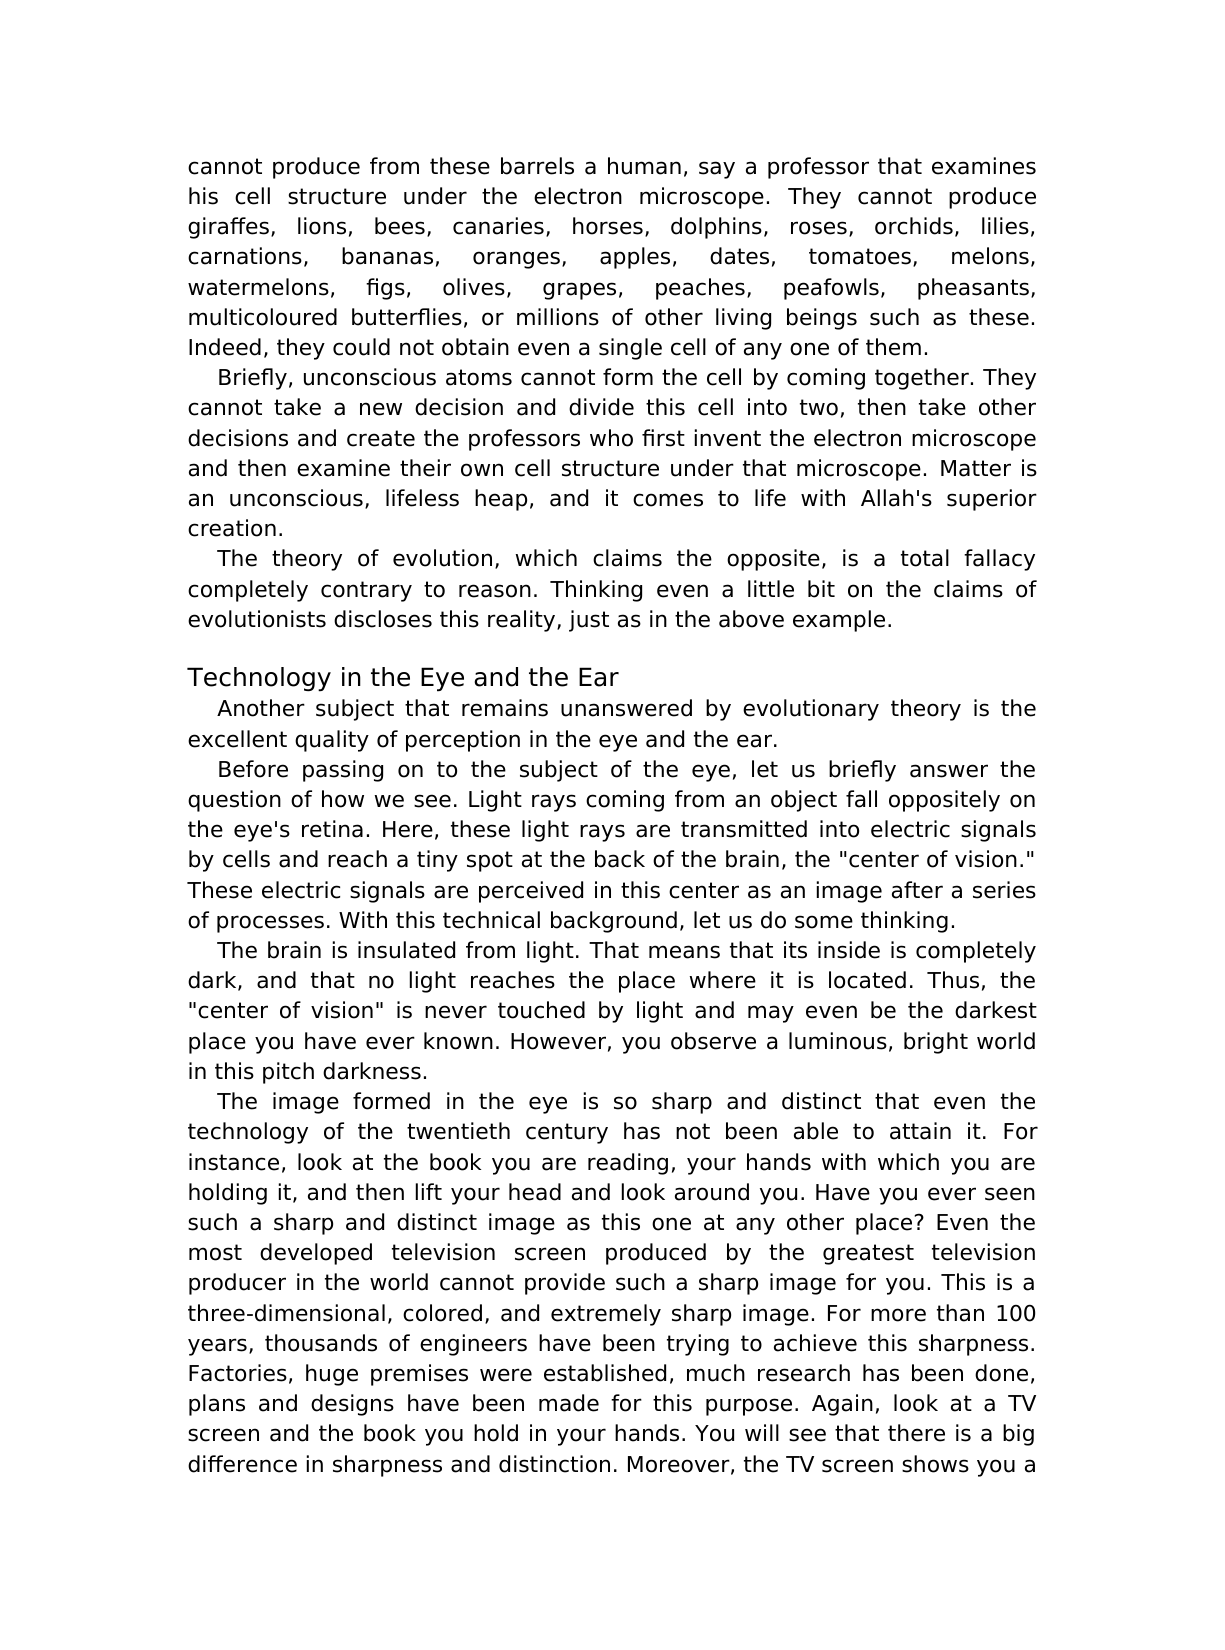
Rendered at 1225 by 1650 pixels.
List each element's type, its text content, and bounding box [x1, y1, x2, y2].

text Another subject that remains unanswered by evolutionary theory is the excellent quality of perception in the eye and the ear. [187, 693, 1037, 753]
text cannot produce from these barrels a human, say a professor that examines his cell structure under the electron microscope. They cannot produce giraffes, lions, bees, canaries, horses, dolphins, roses, orchids, lilies, carnations, bananas, oranges, apples, dates, tomatoes, melons, watermelons, figs, olives, grapes, peaches, peafowls, pheasants, multicoloured butterflies, or millions of other living beings such as these. Indeed, they could not obtain even a single cell of any one of them. [187, 150, 1037, 361]
text Before passing on to the subject of the eye, let us briefly answer the question of how we see. Light rays coming from an object fall oppositely on the eye's retina. Here, these light rays are transmitted into electric signals by cells and reach a tiny spot at the back of the brain, the "center of vision." These electric signals are perceived in this center as an image after a series of processes. With this technical background, let us do some thinking. [187, 753, 1037, 934]
subtitle Technology in the Eye and the Ear [187, 663, 1037, 693]
text The theory of evolution, which claims the opposite, is a total fallacy completely contrary to reason. Thinking even a little bit on the claims of evolutionists discloses this reality, just as in the above example. [187, 543, 1037, 633]
text The brain is insulated from light. That means that its inside is completely dark, and that no light reaches the place where it is located. Thus, the "center of vision" is never touched by light and may even be the darkest place you have ever known. However, you observe a luminous, bright world in this pitch darkness. [187, 934, 1037, 1085]
text Briefly, unconscious atoms cannot form the cell by coming together. They cannot take a new decision and divide this cell into two, then take other decisions and create the professors who first invent the electron microscope and then examine their own cell structure under that microscope. Matter is an unconscious, lifeless heap, and it comes to life with Allah's superior creation. [187, 361, 1037, 543]
text The image formed in the eye is so sharp and distinct that even the technology of the twentieth century has not been able to attain it. For instance, look at the book you are reading, your hands with which you are holding it, and then lift your head and look around you. Have you ever seen such a sharp and distinct image as this one at any other place? Even the most developed television screen produced by the greatest television producer in the world cannot provide such a sharp image for you. This is a three-dimensional, colored, and extremely sharp image. For more than 100 years, thousands of engineers have been trying to achieve this sharpness. Factories, huge premises were established, much research has been done, plans and designs have been made for this purpose. Again, look at a TV screen and the book you hold in your hands. You will see that there is a big difference in sharpness and distinction. Moreover, the TV screen shows you a [187, 1085, 1037, 1478]
